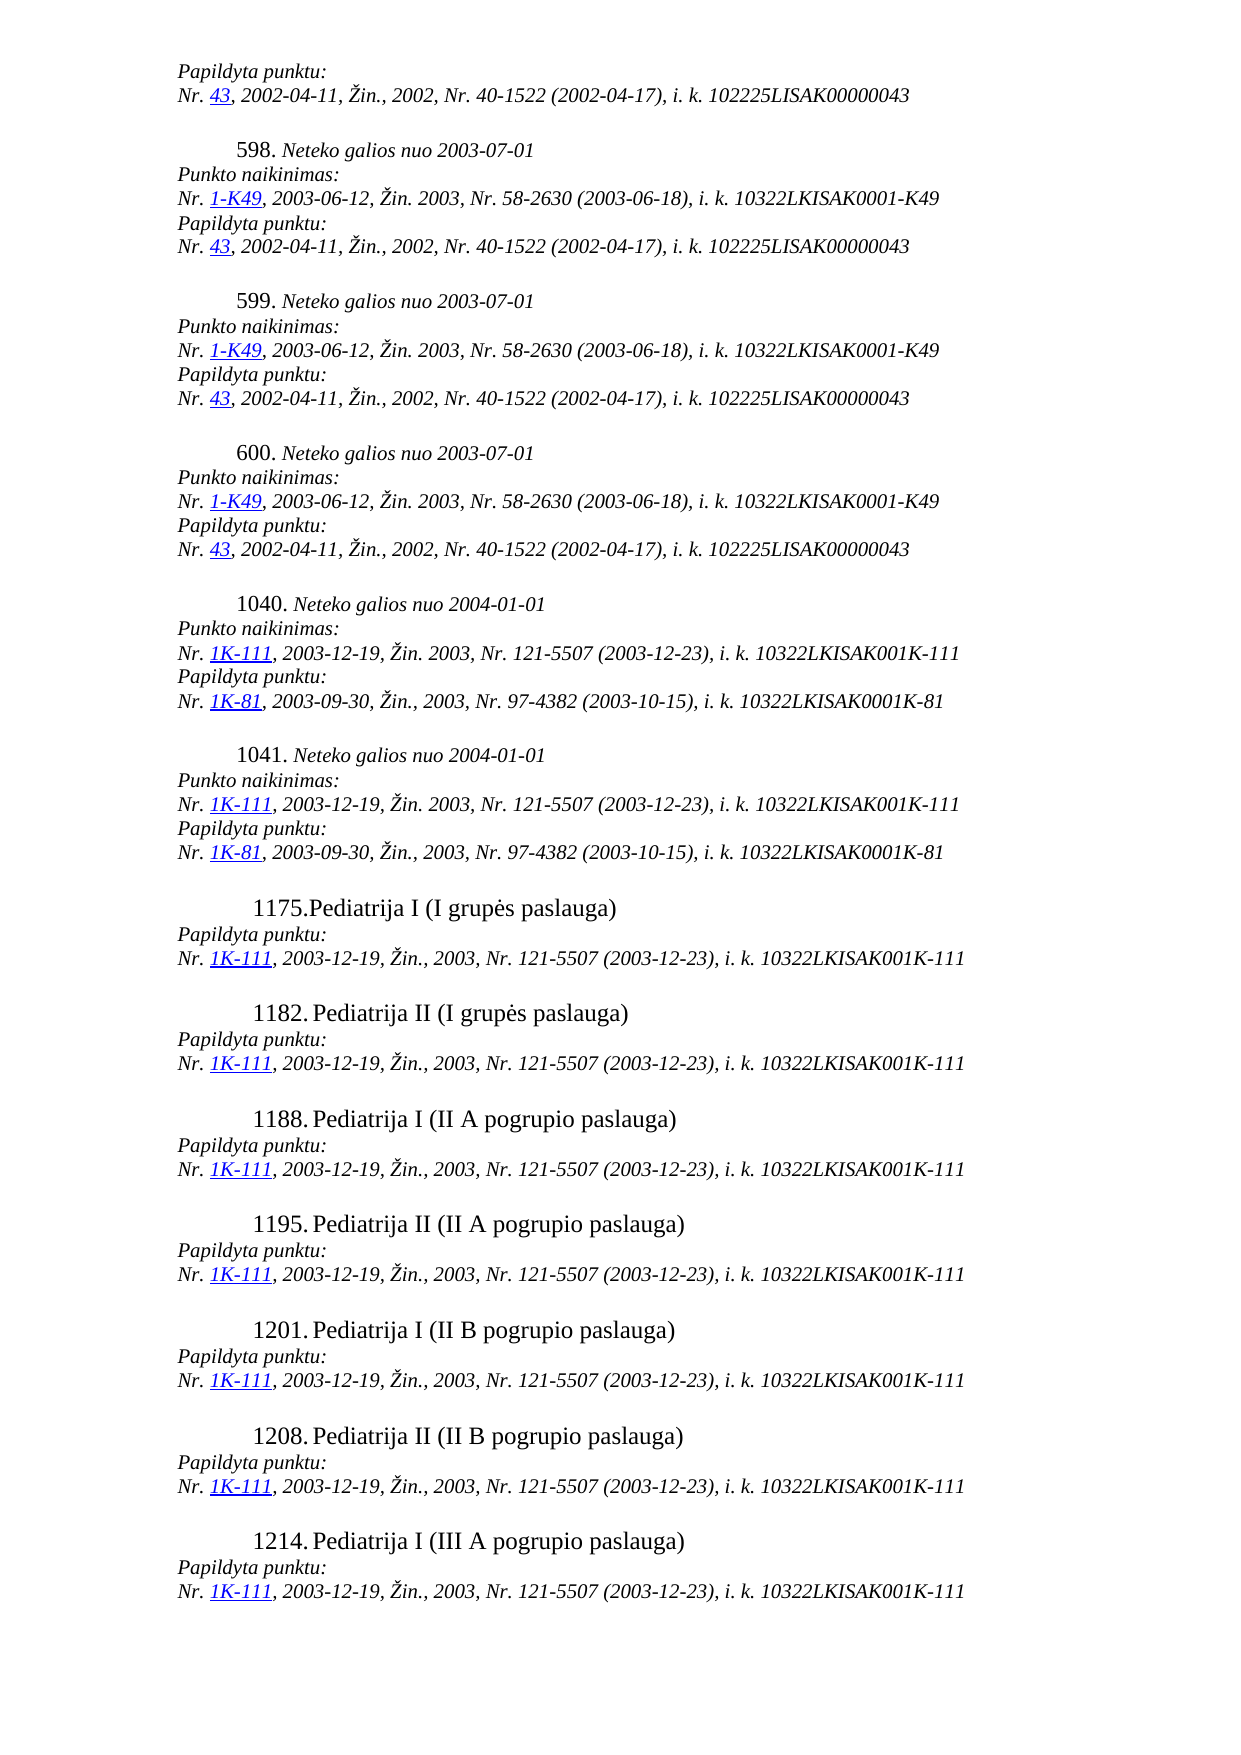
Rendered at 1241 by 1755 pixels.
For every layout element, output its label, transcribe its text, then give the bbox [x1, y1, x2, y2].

text Nr. 1-K49, 2003-06-12, Žin. 2003, Nr. 58-2630 (2003-06-18), i. k. 10322LKISAK0001-K49 [177, 186, 1181, 210]
text 1214. Pediatrija I (III A pogrupio paslauga) [177, 1526, 1181, 1555]
text Nr. 1K-111, 2003-12-19, Žin., 2003, Nr. 121-5507 (2003-12-23), i. k. 10322LKISAK001K-111 [177, 1051, 1181, 1075]
text 1175.Pediatrija I (I grupės paslauga) [177, 893, 1181, 921]
text Nr. 43, 2002-04-11, Žin., 2002, Nr. 40-1522 (2002-04-17), i. k. 102225LISAK00000043 [177, 537, 1181, 561]
text Nr. 1K-111, 2003-12-19, Žin., 2003, Nr. 121-5507 (2003-12-23), i. k. 10322LKISAK001K-111 [177, 1157, 1181, 1181]
text 1188. Pediatrija I (II A pogrupio paslauga) [177, 1104, 1181, 1133]
text Papildyta punktu: [177, 513, 1181, 537]
text Papildyta punktu: [177, 1133, 1181, 1157]
text 1195. Pediatrija II (II A pogrupio paslauga) [177, 1209, 1181, 1238]
text Nr. 1-K49, 2003-06-12, Žin. 2003, Nr. 58-2630 (2003-06-18), i. k. 10322LKISAK0001-K49 [177, 489, 1181, 513]
text Punkto naikinimas: [177, 162, 1181, 186]
text 1041. Neteko galios nuo 2004-01-01 [177, 741, 1181, 768]
text Papildyta punktu: [177, 1238, 1181, 1262]
text Punkto naikinimas: [177, 314, 1181, 338]
text Papildyta punktu: [177, 816, 1181, 840]
text Nr. 1K-111, 2003-12-19, Žin. 2003, Nr. 121-5507 (2003-12-23), i. k. 10322LKISAK001K-111 [177, 792, 1181, 816]
text Papildyta punktu: [177, 1449, 1181, 1474]
text Nr. 1K-111, 2003-12-19, Žin., 2003, Nr. 121-5507 (2003-12-23), i. k. 10322LKISAK001K-111 [177, 1474, 1181, 1498]
text Nr. 1K-81, 2003-09-30, Žin., 2003, Nr. 97-4382 (2003-10-15), i. k. 10322LKISAK0001K-81 [177, 688, 1181, 713]
text Nr. 1K-81, 2003-09-30, Žin., 2003, Nr. 97-4382 (2003-10-15), i. k. 10322LKISAK0001K-81 [177, 840, 1181, 864]
text 599. Neteko galios nuo 2003-07-01 [177, 287, 1181, 314]
text Nr. 1K-111, 2003-12-19, Žin., 2003, Nr. 121-5507 (2003-12-23), i. k. 10322LKISAK001K-111 [177, 946, 1181, 969]
text 598. Neteko galios nuo 2003-07-01 [177, 136, 1181, 162]
text 600. Neteko galios nuo 2003-07-01 [177, 439, 1181, 465]
text Papildyta punktu: [177, 1555, 1181, 1579]
text Papildyta punktu: [177, 921, 1181, 946]
text Papildyta punktu: [177, 1344, 1181, 1368]
text Nr. 1K-111, 2003-12-19, Žin. 2003, Nr. 121-5507 (2003-12-23), i. k. 10322LKISAK001K-111 [177, 640, 1181, 664]
text Papildyta punktu: [177, 59, 1181, 83]
text 1040. Neteko galios nuo 2004-01-01 [177, 590, 1181, 616]
text Nr. 43, 2002-04-11, Žin., 2002, Nr. 40-1522 (2002-04-17), i. k. 102225LISAK00000043 [177, 83, 1181, 107]
text Punkto naikinimas: [177, 465, 1181, 489]
text 1208. Pediatrija II (II B pogrupio paslauga) [177, 1421, 1181, 1449]
text Nr. 43, 2002-04-11, Žin., 2002, Nr. 40-1522 (2002-04-17), i. k. 102225LISAK00000043 [177, 386, 1181, 410]
text Punkto naikinimas: [177, 768, 1181, 792]
text Punkto naikinimas: [177, 616, 1181, 640]
text 1182. Pediatrija II (I grupės paslauga) [177, 998, 1181, 1027]
text Nr. 1K-111, 2003-12-19, Žin., 2003, Nr. 121-5507 (2003-12-23), i. k. 10322LKISAK001K-111 [177, 1368, 1181, 1392]
text Papildyta punktu: [177, 664, 1181, 688]
text Nr. 43, 2002-04-11, Žin., 2002, Nr. 40-1522 (2002-04-17), i. k. 102225LISAK00000043 [177, 234, 1181, 258]
text Papildyta punktu: [177, 210, 1181, 234]
text Nr. 1-K49, 2003-06-12, Žin. 2003, Nr. 58-2630 (2003-06-18), i. k. 10322LKISAK0001-K49 [177, 338, 1181, 362]
text 1201. Pediatrija I (II B pogrupio paslauga) [177, 1315, 1181, 1344]
text Nr. 1K-111, 2003-12-19, Žin., 2003, Nr. 121-5507 (2003-12-23), i. k. 10322LKISAK001K-111 [177, 1579, 1181, 1603]
text Nr. 1K-111, 2003-12-19, Žin., 2003, Nr. 121-5507 (2003-12-23), i. k. 10322LKISAK001K-111 [177, 1262, 1181, 1286]
text Papildyta punktu: [177, 362, 1181, 386]
text Papildyta punktu: [177, 1027, 1181, 1051]
